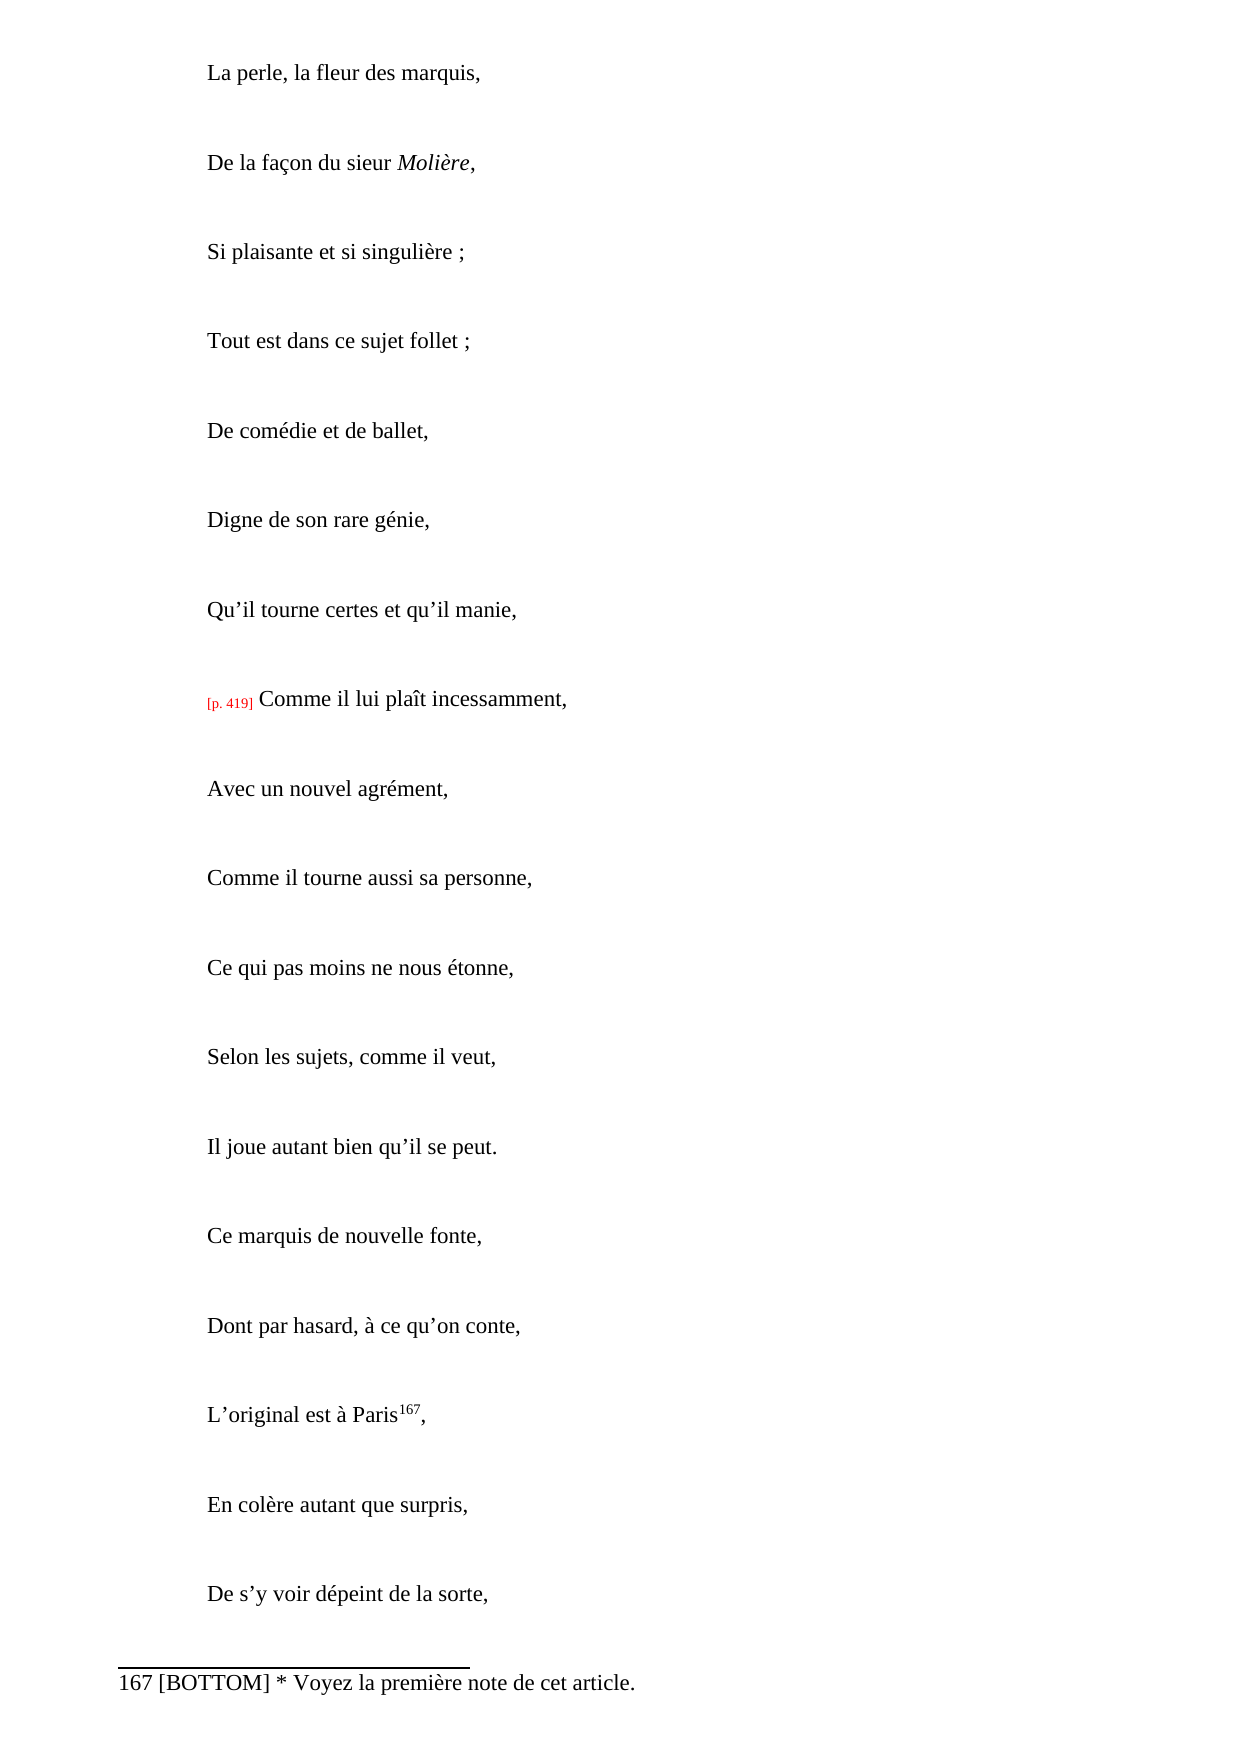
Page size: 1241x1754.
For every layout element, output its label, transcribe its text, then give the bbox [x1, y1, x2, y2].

text Tout est dans ce sujet follet ; [207, 327, 1181, 354]
text [p. 419] Comme il lui plaît incessamment, [207, 685, 1181, 712]
text De s’y voir dépeint de la sorte, [207, 1580, 1181, 1607]
text Comme il tourne aussi sa personne, [207, 864, 1181, 891]
text Digne de son rare génie, [207, 506, 1181, 533]
text Selon les sujets, comme il veut, [207, 1043, 1181, 1070]
text De la façon du sieur Molière, [207, 148, 1181, 175]
text En colère autant que surpris, [207, 1491, 1181, 1517]
text Il joue autant bien qu’il se peut. [207, 1133, 1181, 1159]
text Ce qui pas moins ne nous étonne, [207, 954, 1181, 980]
text [BOTTOM] * Voyez la première note de cet article. [118, 1668, 1181, 1695]
text Avec un nouvel agrément, [207, 775, 1181, 801]
text Qu’il tourne certes et qu’il manie, [207, 596, 1181, 622]
text Ce marquis de nouvelle fonte, [207, 1222, 1181, 1249]
text Dont par hasard, à ce qu’on conte, [207, 1312, 1181, 1338]
text La perle, la fleur des marquis, [207, 59, 1181, 85]
text L’original est à Paris, [207, 1401, 1181, 1428]
text Si plaisante et si singulière ; [207, 238, 1181, 264]
text De comédie et de ballet, [207, 417, 1181, 443]
